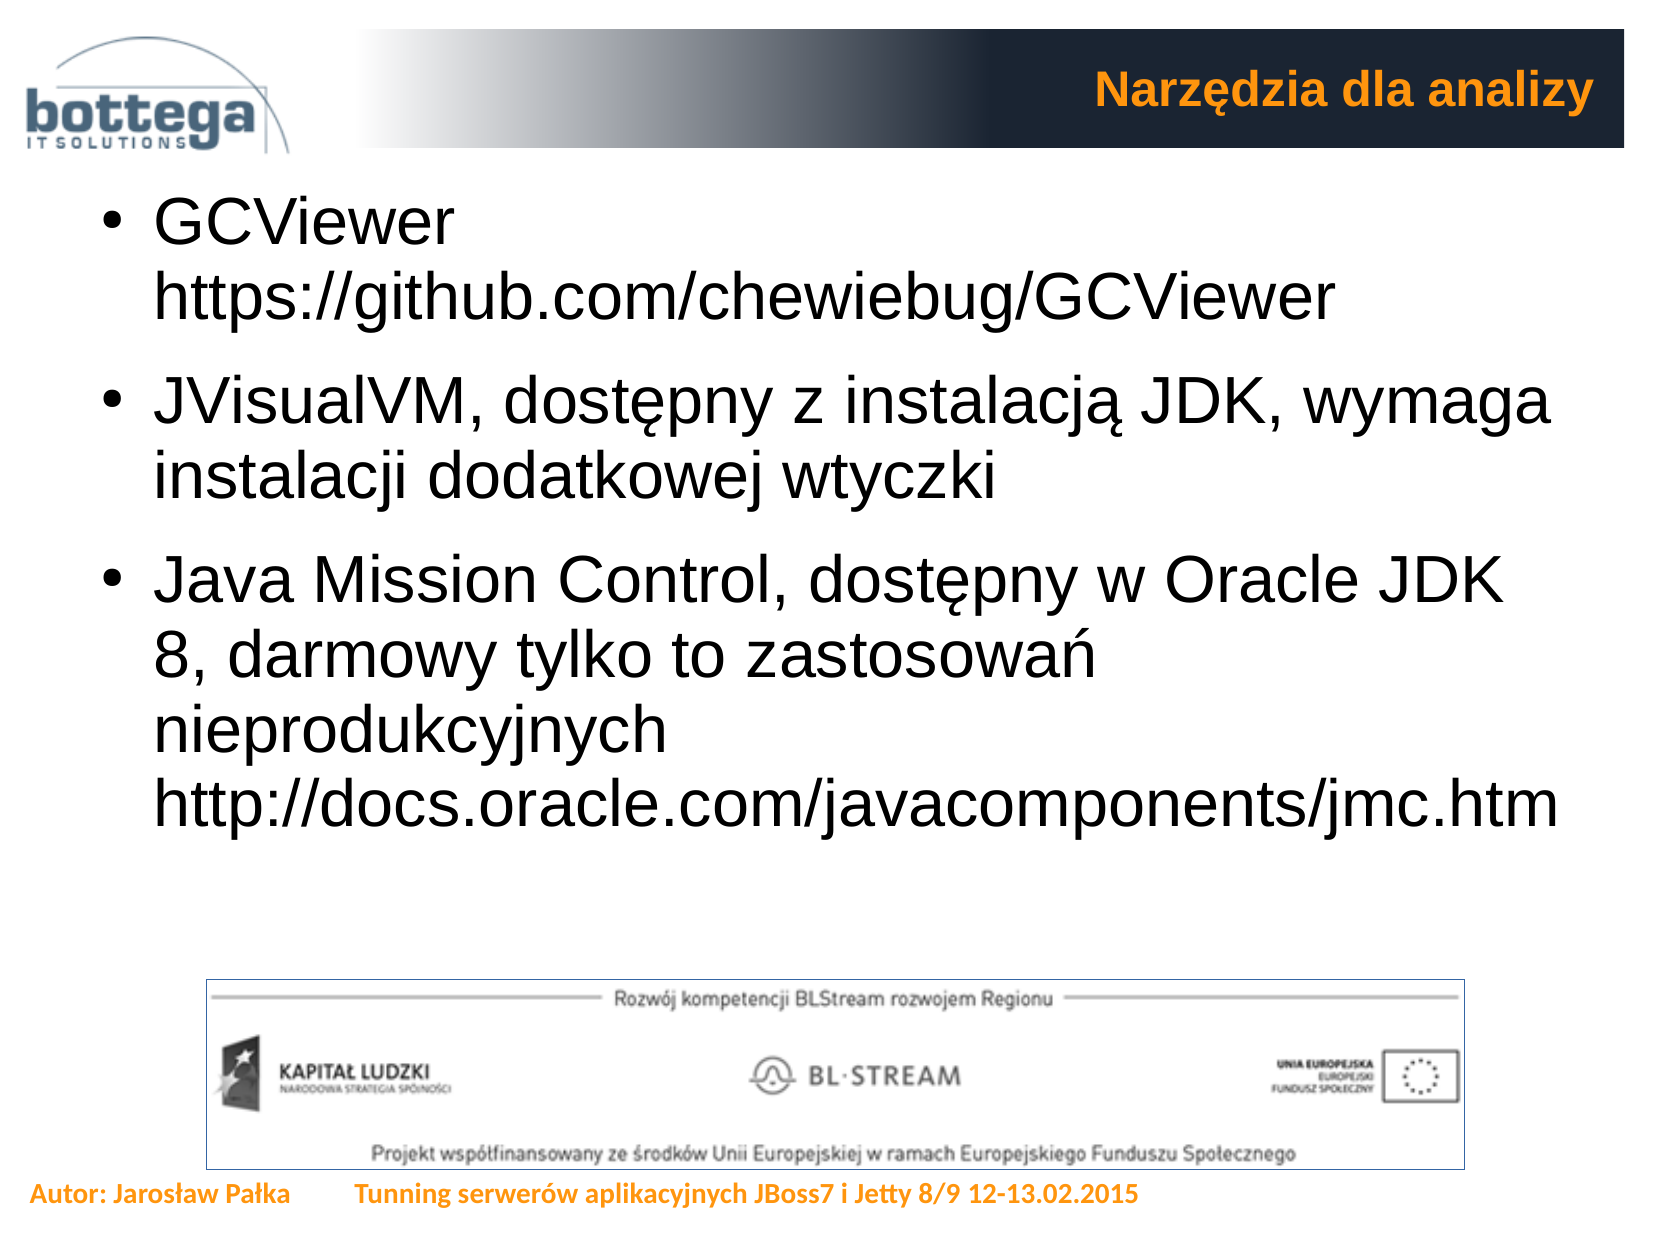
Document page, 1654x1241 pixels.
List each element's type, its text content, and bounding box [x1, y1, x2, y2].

title Narzędzia dla analizy [354, 29, 1625, 148]
list GCViewer https://github.com/chewiebug/GCViewer JVisualVM, dostępny z instalacją JDK, wymaga instalacji dodatkowej wtyczki Java Mission Control, dostępny w Oracle JDK 8, darmowy tylko to zastosowań nieprodukcyjnych http://docs.oracle.com/javacomponents/jmc.htm [82, 183, 1571, 1003]
picture [17, 29, 296, 160]
picture [207, 1003, 1464, 1169]
